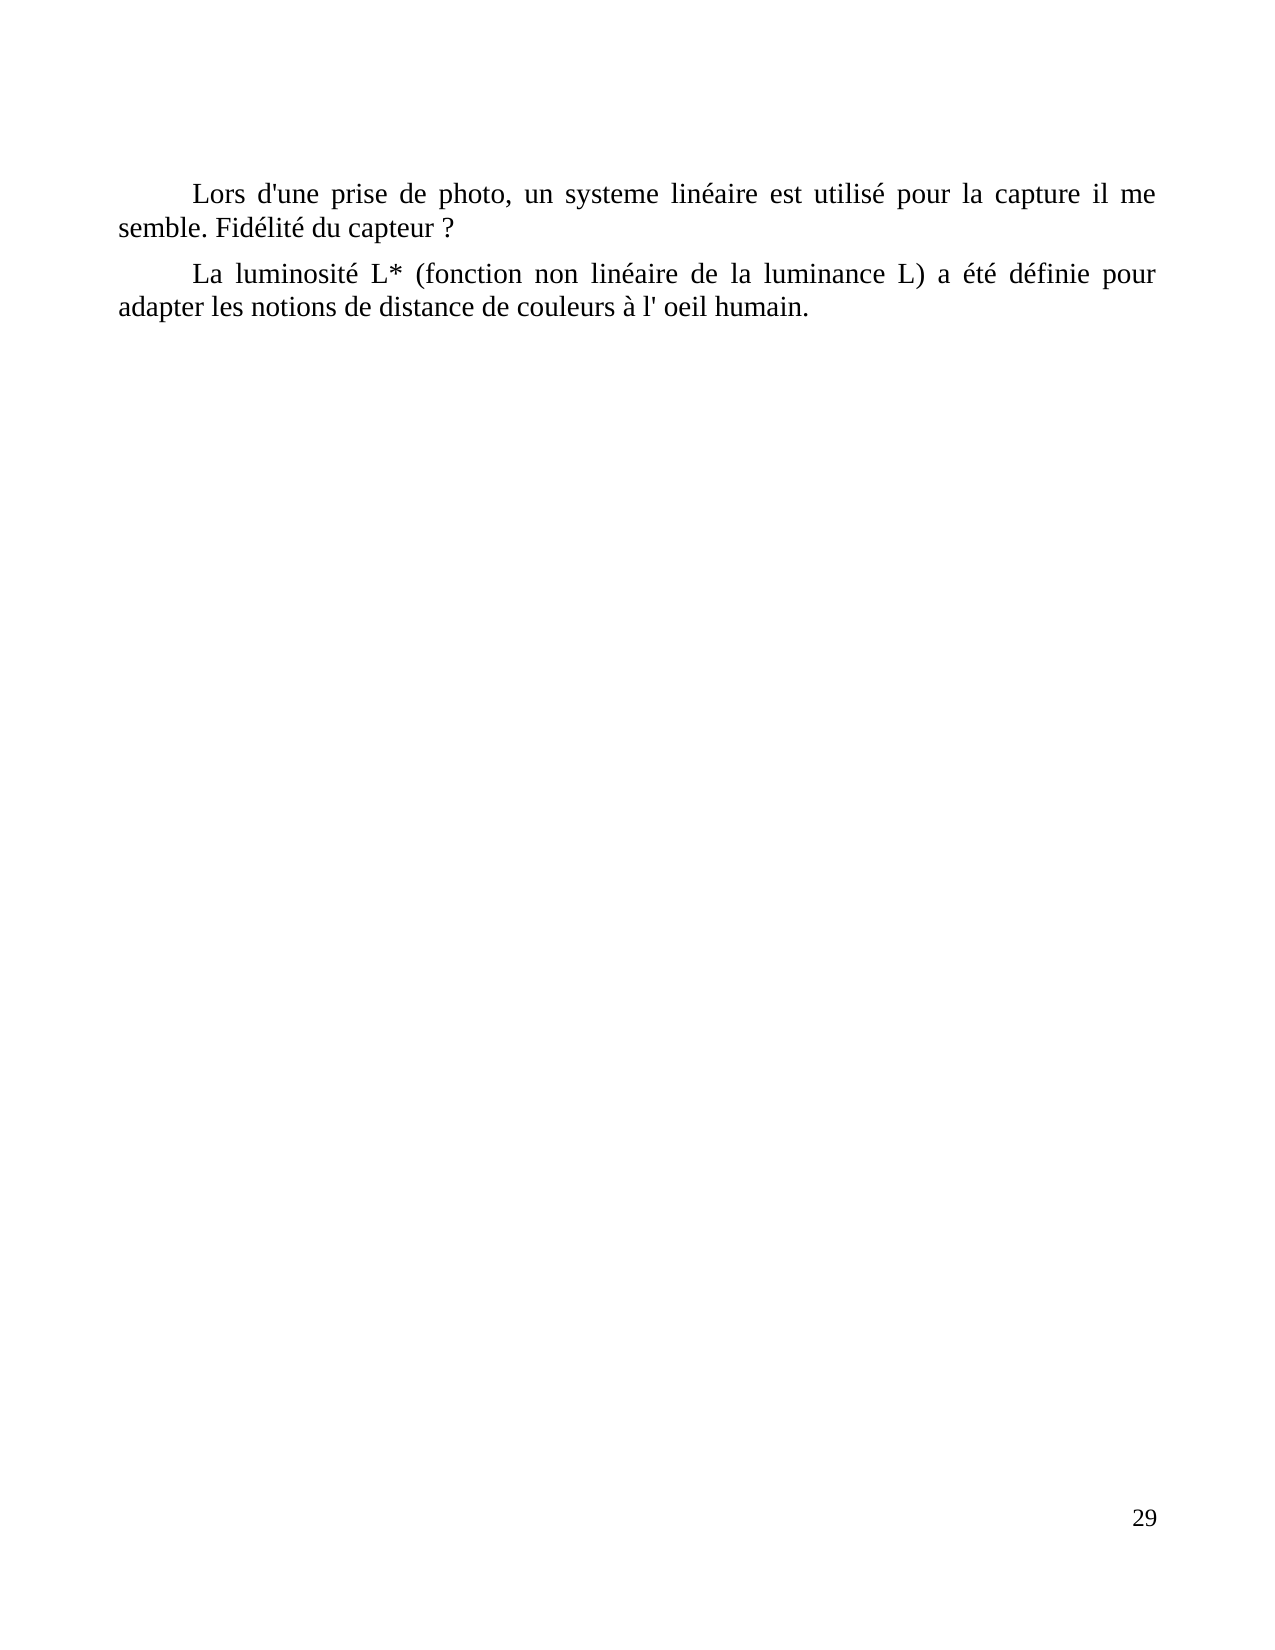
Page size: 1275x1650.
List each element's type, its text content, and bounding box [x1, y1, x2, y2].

text La luminosité L* (fonction non linéaire de la luminance L) a été définie pour adapter les notions de distance de couleurs à l' oeil humain. [118, 256, 1157, 323]
text Lors d'une prise de photo, un systeme linéaire est utilisé pour la capture il me semble. Fidélité du capteur ? [118, 176, 1157, 243]
